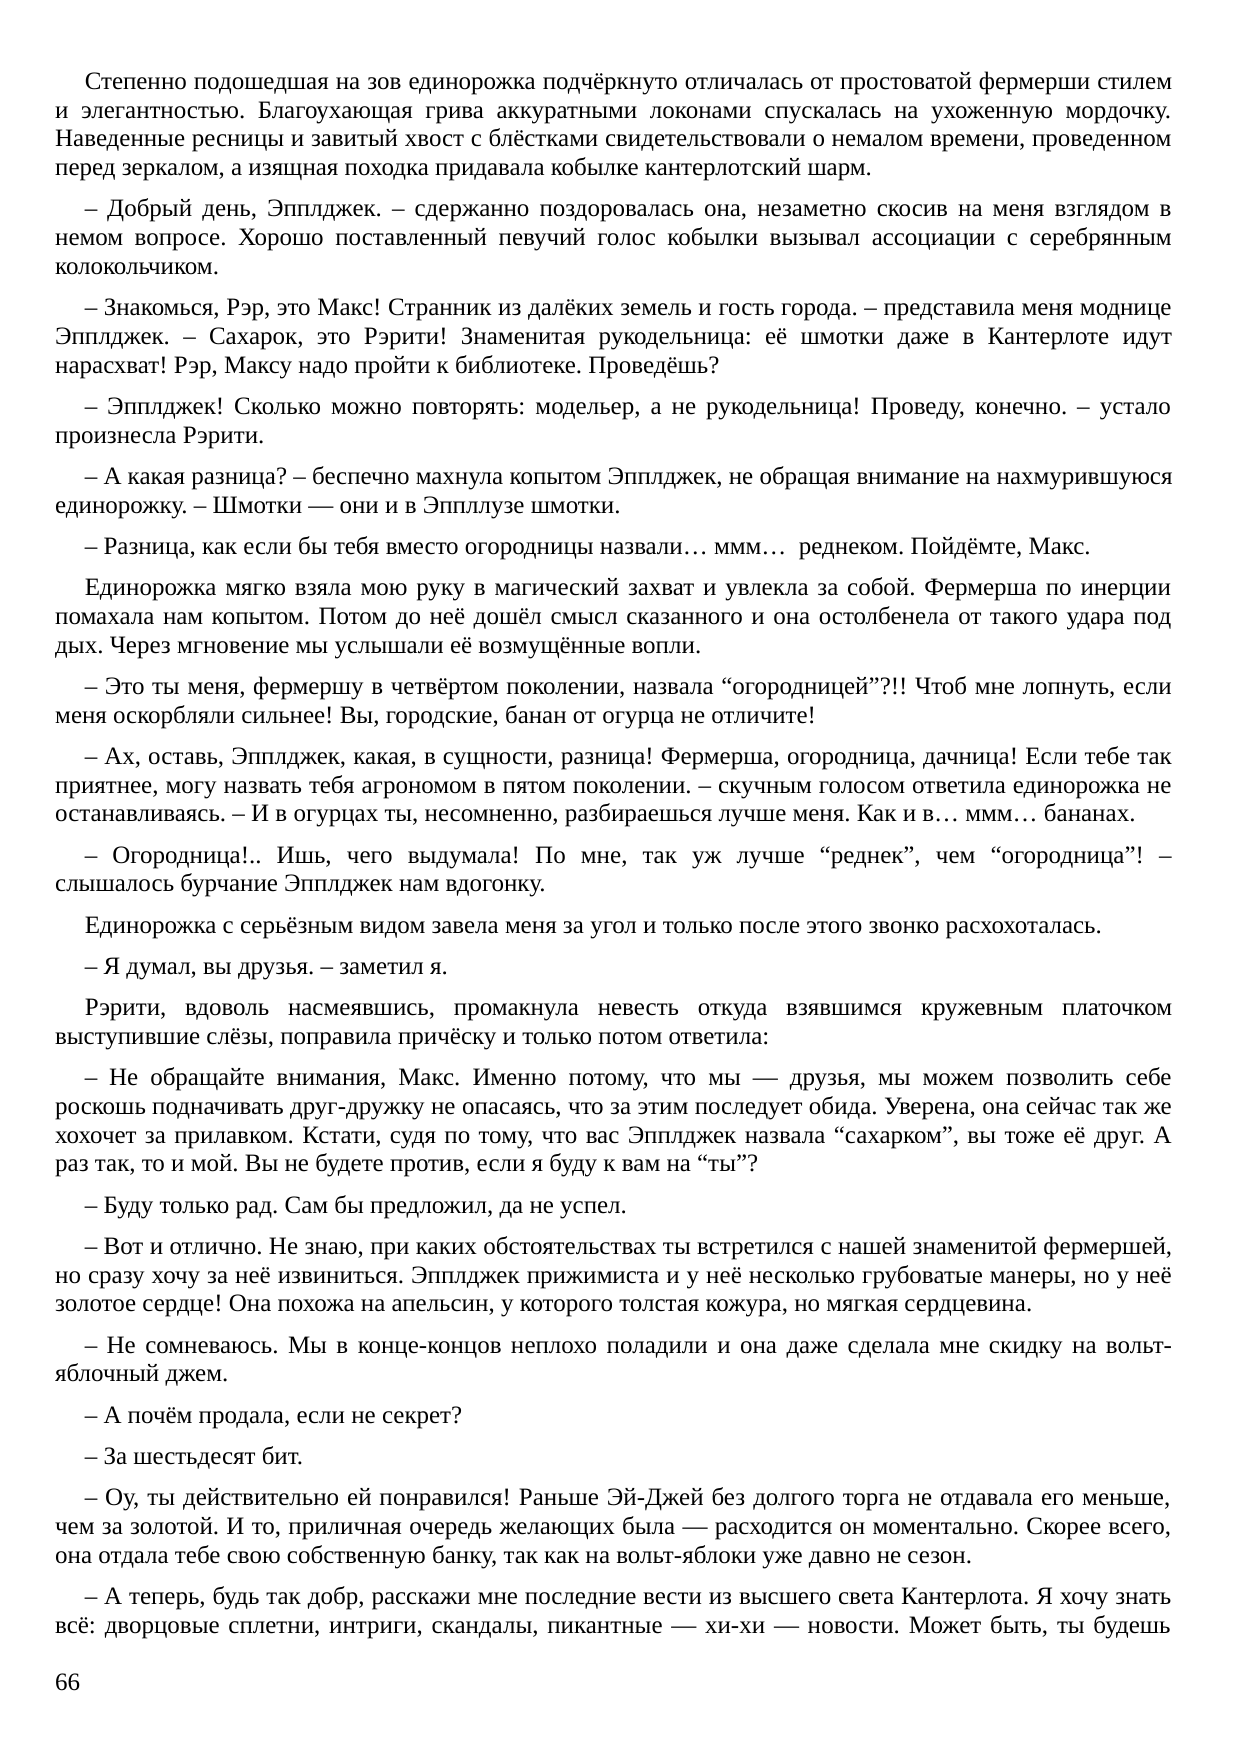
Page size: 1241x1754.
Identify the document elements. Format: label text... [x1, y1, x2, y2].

text – А почём продала, если не секрет? [55, 1400, 1173, 1428]
text – Ах, оставь, Эпплджек, какая, в сущности, разница! Фермерша, огородница, дачница! Если тебе так приятнее, могу назвать тебя агрономом в пятом поколении. – скучным голосом ответила единорожка не останавливаясь. – И в огурцах ты, несомненно, разбираешься лучше меня. Как и в… ммм… бананах. [55, 741, 1173, 827]
text – Не обращайте внимания, Макс. Именно потому, что мы — друзья, мы можем позволить себе роскошь подначивать друг-дружку не опасаясь, что за этим последует обида. Уверена, она сейчас так же хохочет за прилавком. Кстати, судя по тому, что вас Эпплджек назвала “сахарком”, вы тоже её друг. А раз так, то и мой. Вы не будете против, если я буду к вам на “ты”? [55, 1062, 1173, 1177]
text – Вот и отлично. Не знаю, при каких обстоятельствах ты встретился с нашей знаменитой фермершей, но сразу хочу за неё извиниться. Эпплджек прижимиста и у неё несколько грубоватые манеры, но у неё золотое сердце! Она похожа на апельсин, у которого толстая кожура, но мягкая сердцевина. [55, 1231, 1173, 1317]
text Рэрити, вдоволь насмеявшись, промакнула невесть откуда взявшимся кружевным платочком выступившие слёзы, поправила причёску и только потом ответила: [55, 992, 1173, 1050]
text – А теперь, будь так добр, расскажи мне последние вести из высшего света Кантерлота. Я хочу знать всё: дворцовые сплетни, интриги, скандалы, пикантные — хи-хи — новости. Может быть, ты будешь [55, 1581, 1173, 1638]
text Единорожка мягко взяла мою руку в магический захват и увлекла за собой. Фермерша по инерции помахала нам копытом. Потом до неё дошёл смысл сказанного и она остолбенела от такого удара под дых. Через мгновение мы услышали её возмущённые вопли. [55, 572, 1173, 658]
text – Я думал, вы друзья. – заметил я. [55, 951, 1173, 980]
text – Разница, как если бы тебя вместо огородницы назвали… ммм… реднеком. Пойдёмте, Макс. [55, 531, 1173, 560]
text – Эпплджек! Сколько можно повторять: модельер, а не рукодельница! Проведу, конечно. – устало произнесла Рэрити. [55, 391, 1173, 448]
text – Буду только рад. Сам бы предложил, да не успел. [55, 1190, 1173, 1218]
text Единорожка с серьёзным видом завела меня за угол и только после этого звонко расхохоталась. [55, 910, 1173, 938]
text – Огородница!.. Ишь, чего выдумала! По мне, так уж лучше “реднек”, чем “огородница”! – слышалось бурчание Эпплджек нам вдогонку. [55, 840, 1173, 897]
text Степенно подошедшая на зов единорожка подчёркнуто отличалась от простоватой фермерши стилем и элегантностью. Благоухающая грива аккуратными локонами спускалась на ухоженную мордочку. Наведенные ресницы и завитый хвост с блёстками свидетельствовали о немалом времени, проведенном перед зеркалом, а изящная походка придавала кобылке кантерлотский шарм. [55, 66, 1173, 181]
text – Это ты меня, фермершу в четвёртом поколении, назвала “огородницей”?!! Чтоб мне лопнуть, если меня оскорбляли сильнее! Вы, городские, банан от огурца не отличите! [55, 671, 1173, 728]
text – Не сомневаюсь. Мы в конце-концов неплохо поладили и она даже сделала мне скидку на вольт-яблочный джем. [55, 1330, 1173, 1387]
text – Оу, ты действительно ей понравился! Раньше Эй-Джей без долгого торга не отдавала его меньше, чем за золотой. И то, приличная очередь желающих была — расходится он моментально. Скорее всего, она отдала тебе свою собственную банку, так как на вольт-яблоки уже давно не сезон. [55, 1482, 1173, 1568]
text – Добрый день, Эпплджек. – сдержанно поздоровалась она, незаметно скосив на меня взглядом в немом вопросе. Хорошо поставленный певучий голос кобылки вызывал ассоциации с серебрянным колокольчиком. [55, 193, 1173, 280]
text – А какая разница? – беспечно махнула копытом Эпплджек, не обращая внимание на нахмурившуюся единорожку. – Шмотки — они и в Эппллузе шмотки. [55, 461, 1173, 518]
text – Знакомься, Рэр, это Макс! Странник из далёких земель и гость города. – представила меня моднице Эпплджек. – Сахарок, это Рэрити! Знаменитая рукодельница: её шмотки даже в Кантерлоте идут нарасхват! Рэр, Максу надо пройти к библиотеке. Проведёшь? [55, 292, 1173, 378]
text – За шестьдесят бит. [55, 1441, 1173, 1470]
